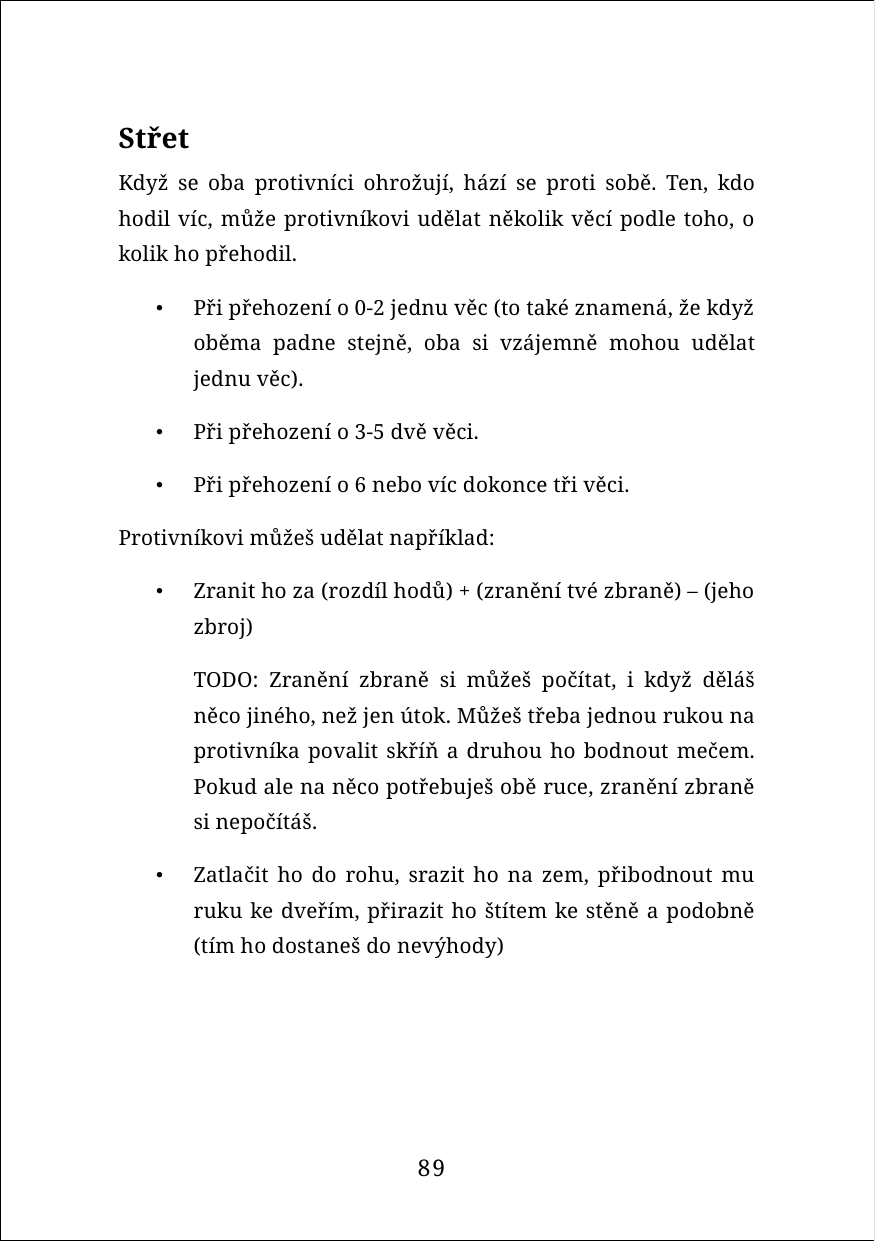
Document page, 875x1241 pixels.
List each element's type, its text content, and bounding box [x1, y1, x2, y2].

list Při přehození o 6 nebo víc dokonce tři věci. [156, 470, 756, 498]
list TODO: Zranění zbraně si můžeš počítat, i když děláš něco jiného, než jen útok. Můžeš třeba jednou rukou na protivníka povalit skříň a druhou ho bodnout mečem. Pokud ale na něco potřebuješ obě ruce, zranění zbraně si nepočítáš. [156, 665, 756, 836]
list Při přehození o 3-5 dvě věci. [156, 417, 756, 445]
list Zranit ho za (rozdíl hodů) + (zranění tvé zbraně) – (jeho zbroj) [156, 577, 756, 641]
text Protivníkovi můžeš udělat například: [118, 523, 756, 552]
subtitle Střet [118, 118, 756, 157]
list Při přehození o 0-2 jednu věc (to také znamená, že když oběma padne stejně, oba si vzájemně mohou udělat jednu věc). [156, 293, 756, 392]
text Když se oba protivníci ohrožují, hází se proti sobě. Ten, kdo hodil víc, může protivníkovi udělat několik věcí podle toho, o kolik ho přehodil. [118, 168, 756, 268]
list Zatlačit ho do rohu, srazit ho na zem, přibodnout mu ruku ke dveřím, přirazit ho štítem ke stěně a podobně (tím ho dostaneš do nevýhody) [156, 861, 756, 960]
